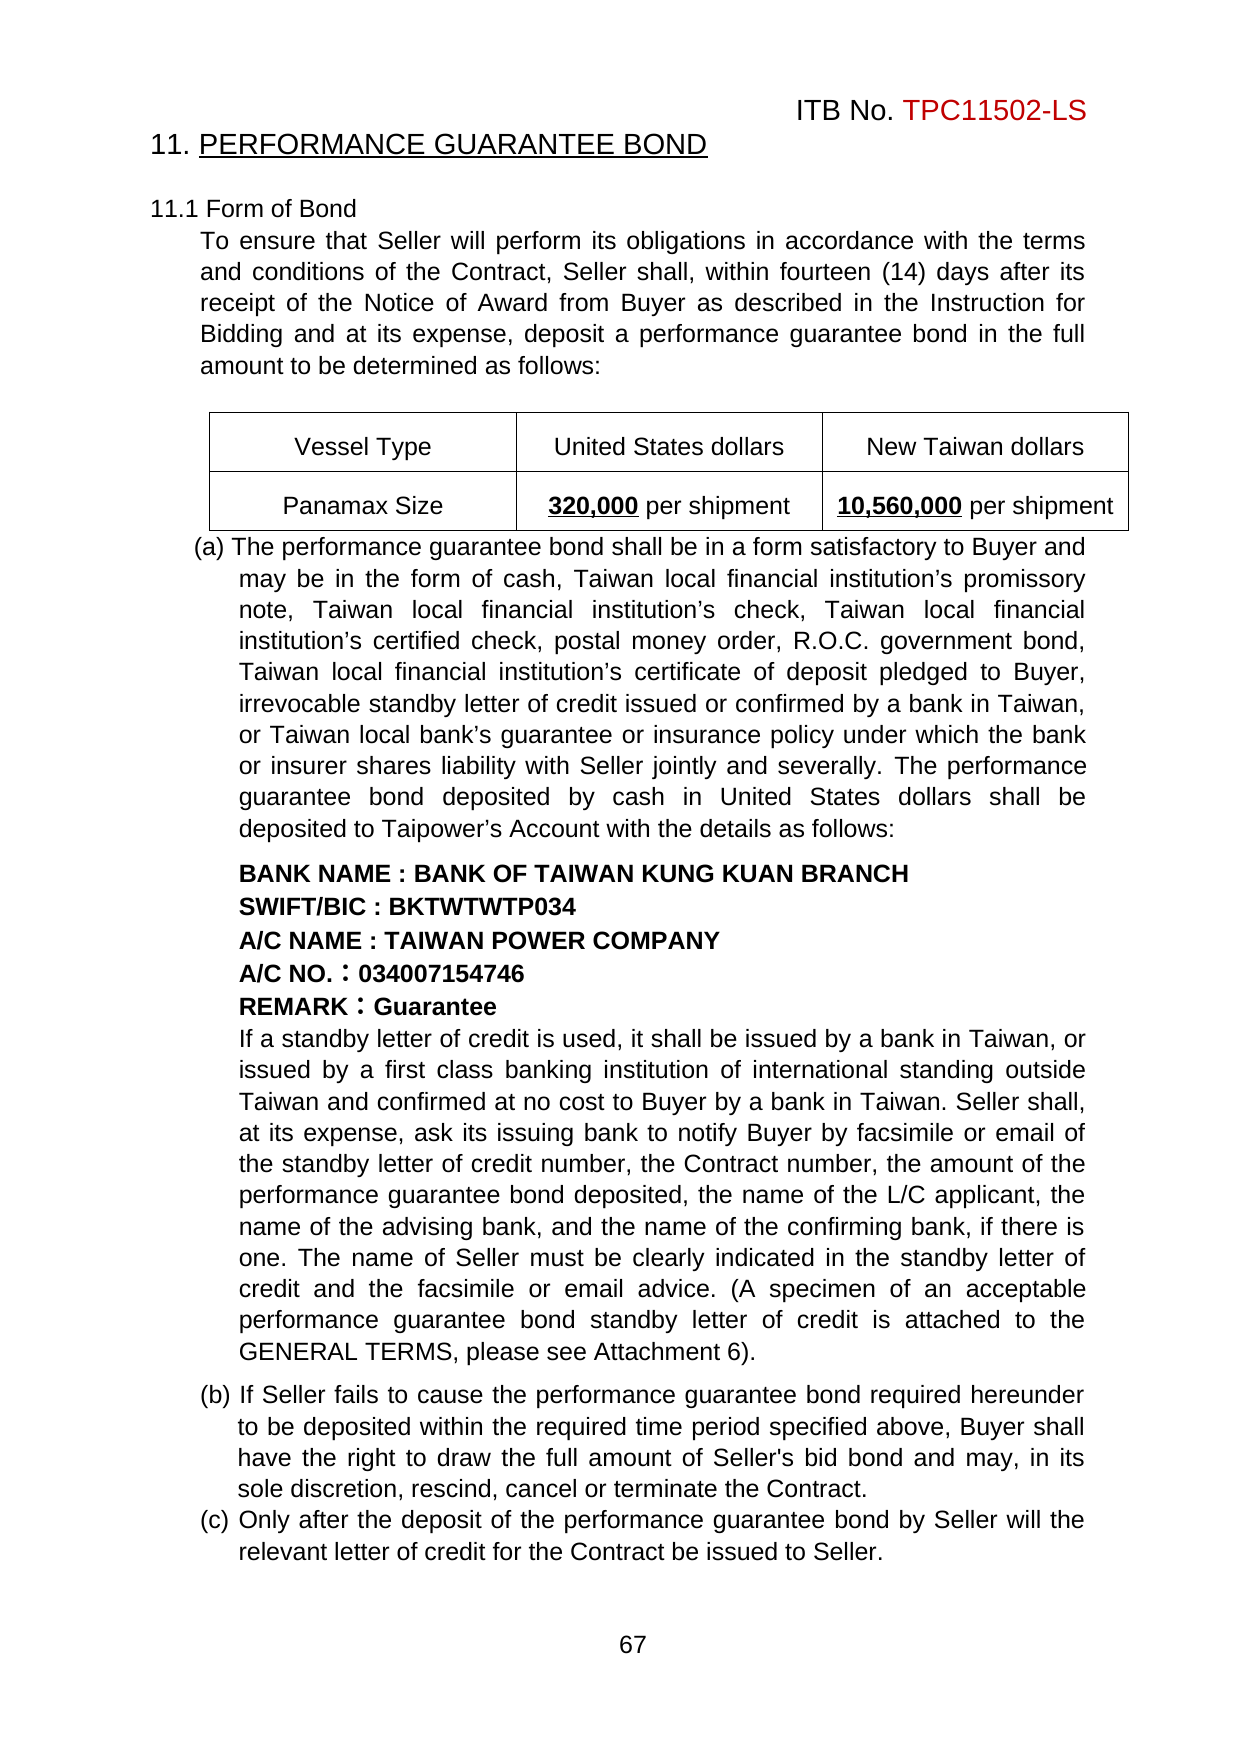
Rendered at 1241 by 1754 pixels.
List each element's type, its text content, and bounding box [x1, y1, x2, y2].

text (a) The performance guarantee bond shall be in a form satisfactory to Buyer and may be in the form of cash, Taiwan local financial institution’s promissory note, Taiwan local financial institution’s check, Taiwan local financial institution’s certified check, postal money order, R.O.C. government bond, Taiwan local financial institution’s certificate of deposit pledged to Buyer, irrevocable standby letter of credit issued or confirmed by a bank in Taiwan, or Taiwan local bank’s guarantee or insurance policy under which the bank or insurer shares liability with Seller jointly and severally. The performance guarantee bond deposited by cash in United States dollars shall be deposited to Taipower’s Account with the details as follows: [193, 531, 1087, 843]
text REMARK：Guarantee [150, 989, 1074, 1022]
table_header New Taiwan dollars [823, 413, 1128, 471]
text BANK NAME : BANK OF TAIWAN KUNG KUAN BRANCH [179, 856, 1074, 889]
text (b) If Seller fails to cause the performance guarantee bond required hereunder to be deposited within the required time period specified above, Buyer shall have the right to draw the full amount of Seller's bid bond and may, in its sole discretion, rescind, cancel or terminate the Contract. [200, 1379, 1086, 1504]
text (c) Only after the deposit of the performance guarantee bond by Seller will the relevant letter of credit for the Contract be issued to Seller. [200, 1504, 1086, 1566]
table_header United States dollars [517, 413, 822, 471]
text To ensure that Seller will perform its obligations in accordance with the terms and conditions of the Contract, Seller shall, within fourteen (14) days after its receipt of the Notice of Award from Buyer as described in the Instruction for Bidding and at its expense, deposit a performance guarantee bond in the full amount to be determined as follows: [200, 224, 1087, 380]
text 11.1 Form of Bond [150, 193, 1087, 224]
table_header Vessel Type [210, 413, 516, 471]
text If a standby letter of credit is used, it shall be issued by a bank in Taiwan, or issued by a first class banking institution of international standing outside Taiwan and confirmed at no cost to Buyer by a bank in Taiwan. Seller shall, at its expense, ask its issuing bank to notify Buyer by facsimile or email of the standby letter of credit number, the Contract number, the amount of the performance guarantee bond deposited, the name of the L/C applicant, the name of the advising bank, and the name of the confirming bank, if there is one. The name of Seller must be clearly indicated in the standby letter of credit and the facsimile or email advice. (A specimen of an acceptable performance guarantee bond standby letter of credit is attached to the GENERAL TERMS, please see Attachment 6). [238, 1022, 1087, 1366]
table_cell 320,000 per shipment [517, 472, 822, 530]
text SWIFT/BIC : BKTWTWTP034 [179, 889, 1074, 922]
table_cell 10,560,000 per shipment [823, 472, 1128, 530]
text 11. PERFORMANCE GUARANTEE BOND [150, 126, 1087, 162]
text A/C NAME : TAIWAN POWER COMPANY [179, 922, 1074, 956]
table_cell Panamax Size [210, 472, 516, 530]
text A/C NO.：034007154746 [179, 956, 1074, 989]
